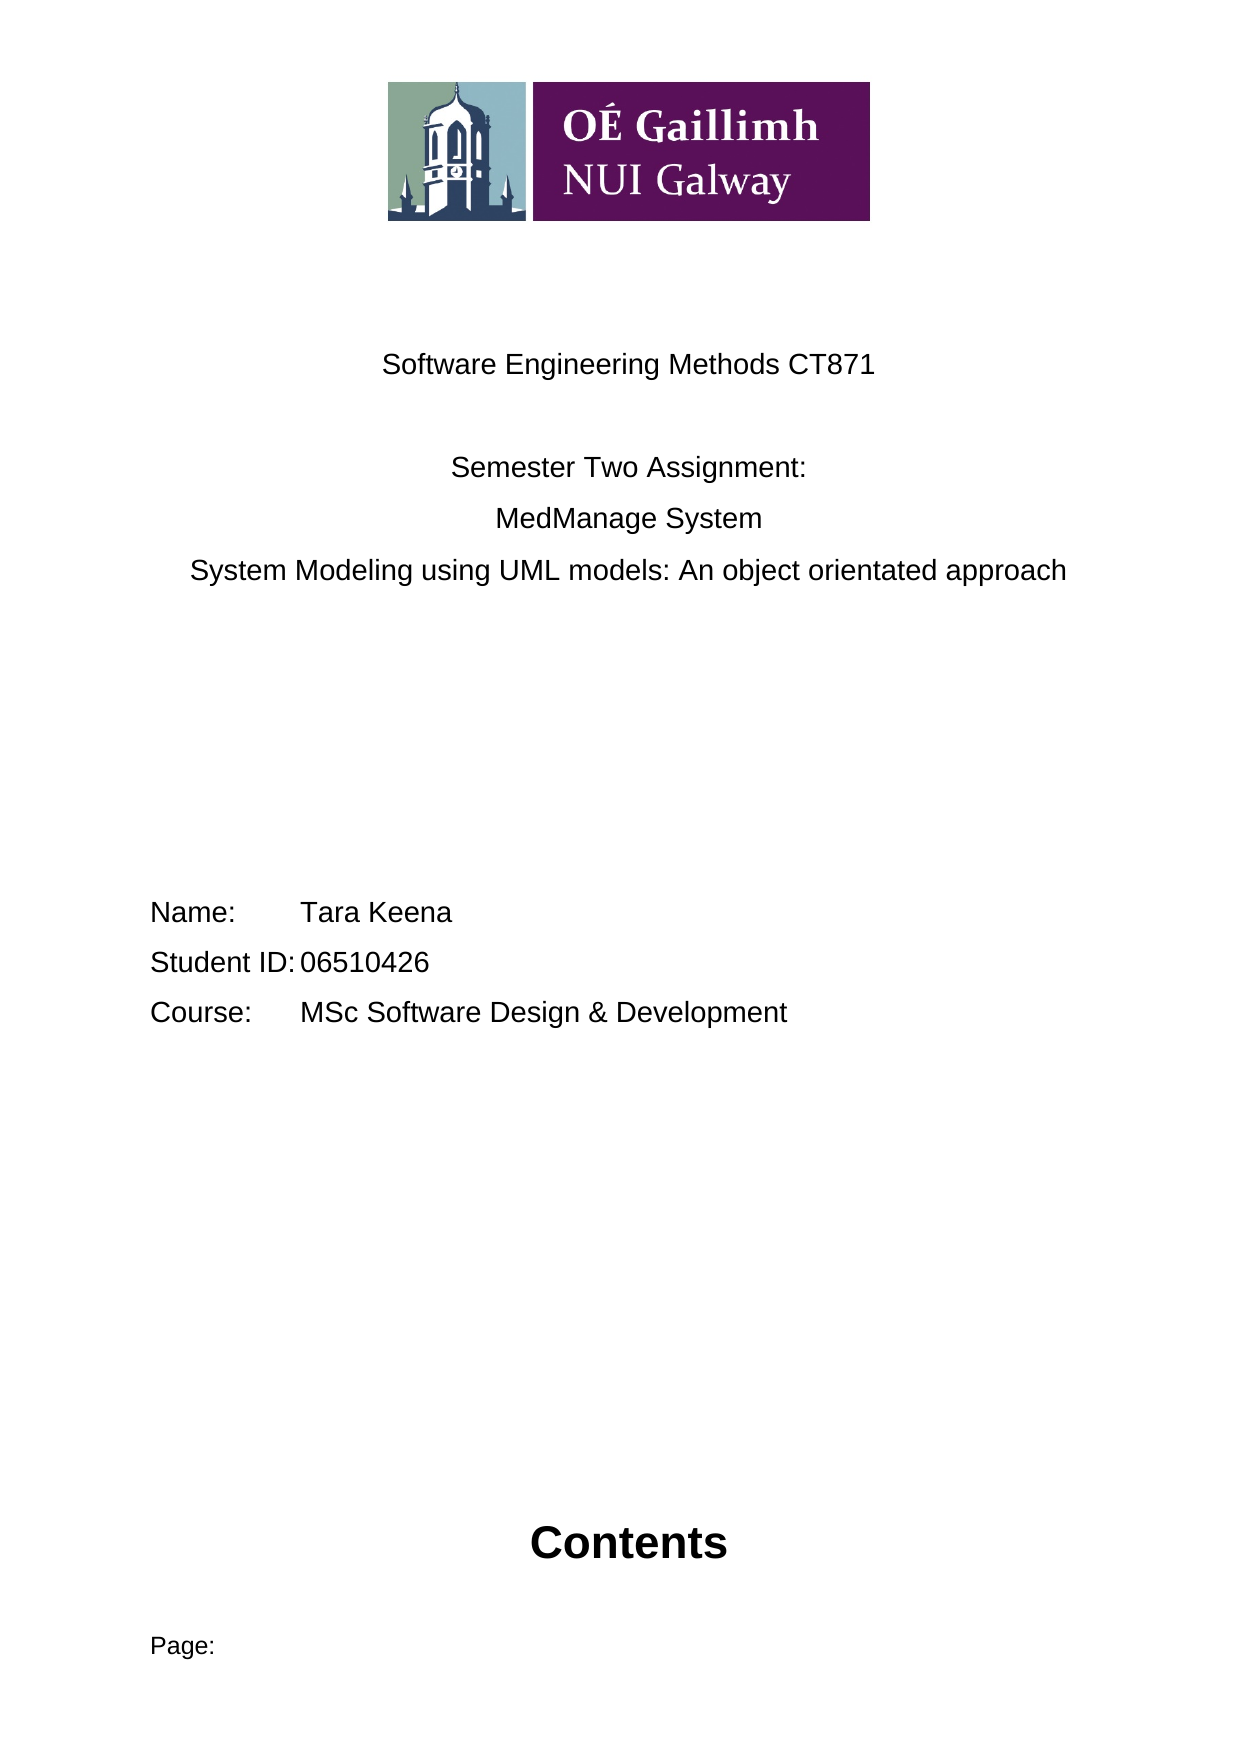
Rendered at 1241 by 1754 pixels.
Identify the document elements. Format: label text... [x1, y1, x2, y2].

text System Modeling using UML models: An object orientated approach [150, 553, 1107, 586]
text MedManage System [150, 501, 1107, 535]
text Student ID: 06510426 [150, 945, 1107, 979]
text Contents [150, 1516, 1107, 1568]
text Page: [150, 1631, 1107, 1659]
text Software Engineering Methods CT871 [150, 347, 1107, 381]
text Name: Tara Keena [150, 895, 1107, 929]
text Semester Two Assignment: [150, 450, 1107, 483]
text Course: MSc Software Design & Development [150, 996, 1107, 1029]
